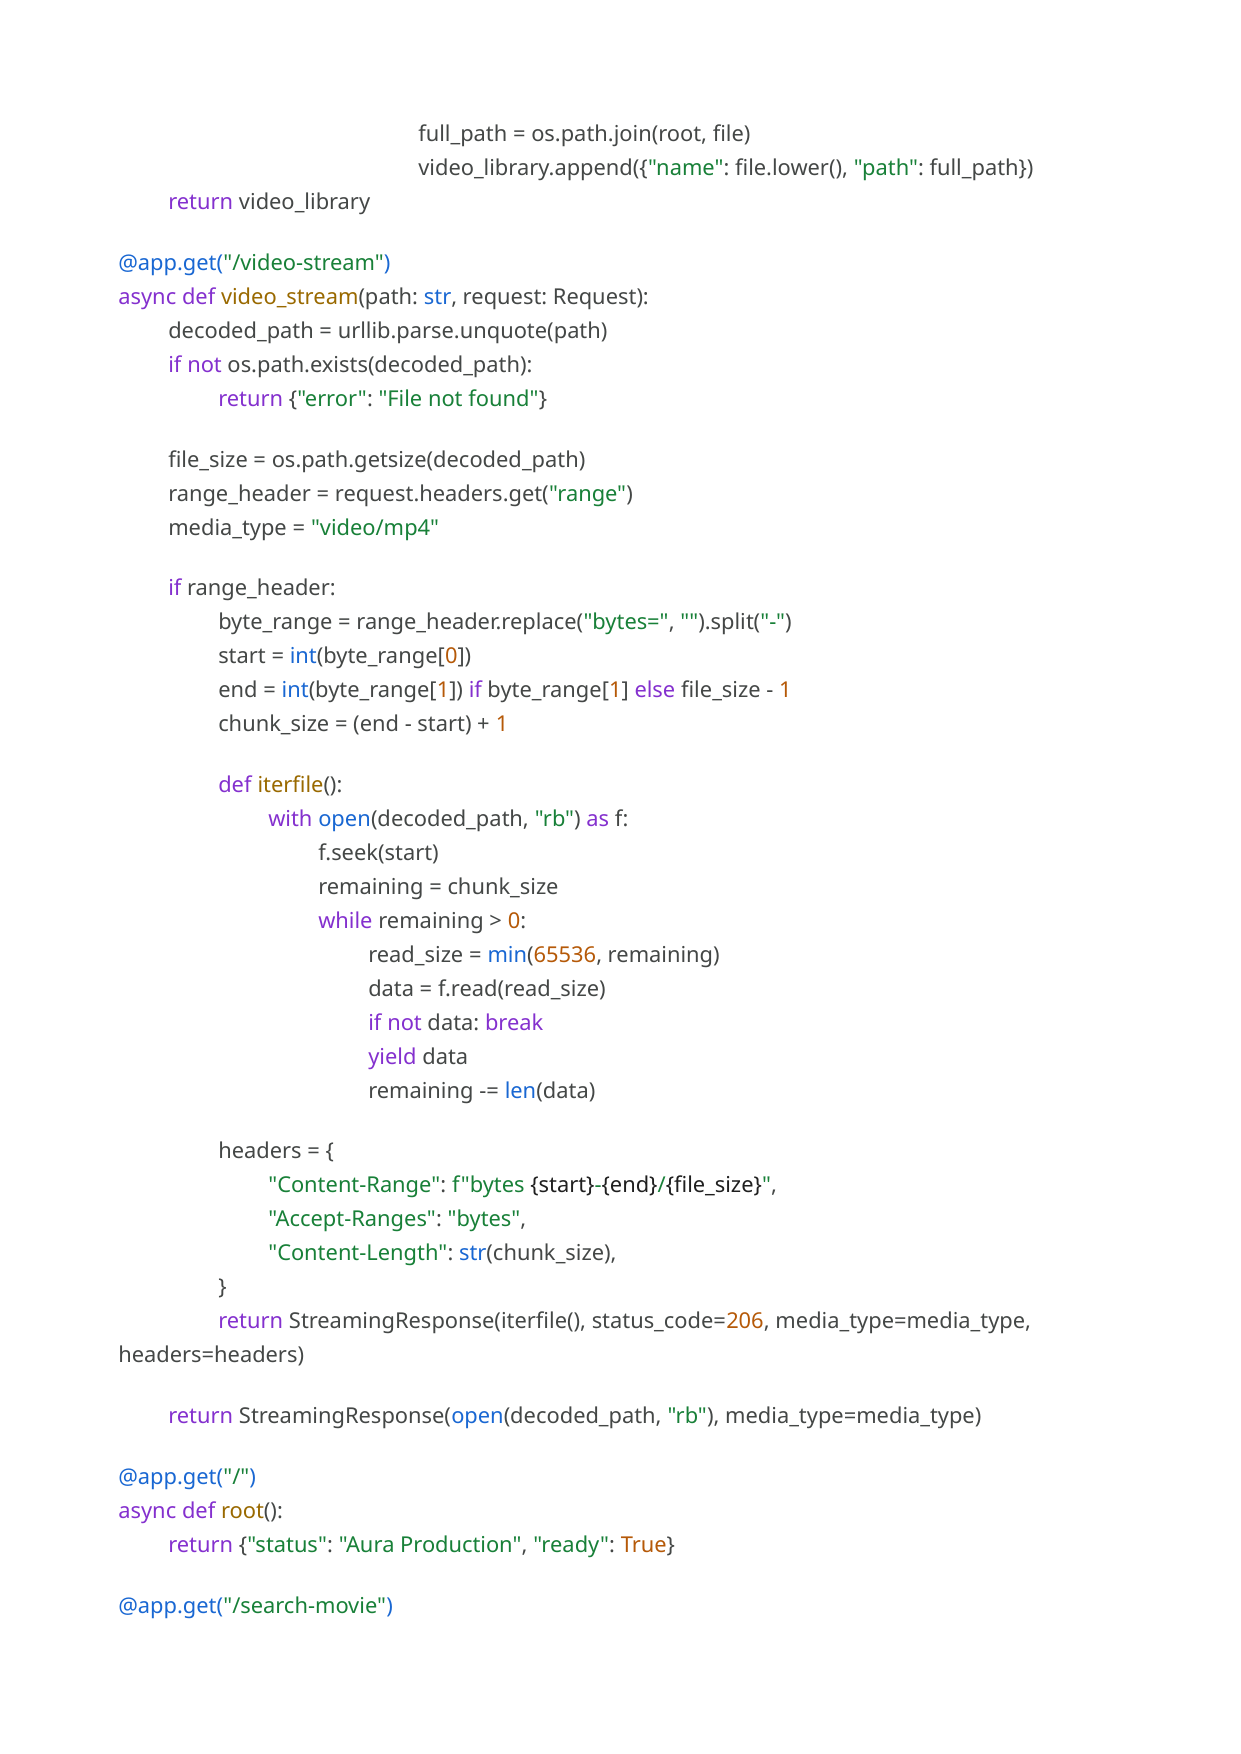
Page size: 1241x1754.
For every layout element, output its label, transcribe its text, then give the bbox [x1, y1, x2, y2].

text file_size = os.path.getsize(decoded_path) [118, 443, 1122, 473]
text return {"status": "Aura Production", "ready": True} [118, 1529, 1122, 1558]
text f.seek(start) [118, 837, 1122, 867]
text @app.get("/video-stream") [118, 247, 1122, 277]
text if not data: break [118, 1007, 1122, 1036]
text async def video_stream(path: str, request: Request): [118, 281, 1122, 311]
text return StreamingResponse(iterfile(), status_code=206, media_type=media_type, headers=headers) [118, 1305, 1122, 1369]
text def iterfile(): [118, 769, 1122, 799]
text byte_range = range_header.replace("bytes=", "").split("-") [118, 606, 1122, 636]
text headers = { [118, 1135, 1122, 1165]
text "Content-Range": f"bytes {start}-{end}/{file_size}", [118, 1169, 1122, 1199]
text range_header = request.headers.get("range") [118, 477, 1122, 507]
text remaining = chunk_size [118, 871, 1122, 901]
text if not os.path.exists(decoded_path): [118, 349, 1122, 378]
text video_library.append({"name": file.lower(), "path": full_path}) [118, 152, 1122, 182]
text } [118, 1271, 1122, 1301]
text async def root(): [118, 1495, 1122, 1524]
text @app.get("/search-movie") [118, 1589, 1122, 1619]
text remaining -= len(data) [118, 1074, 1122, 1104]
text full_path = os.path.join(root, file) [118, 118, 1122, 148]
text if range_header: [118, 572, 1122, 602]
text end = int(byte_range[1]) if byte_range[1] else file_size - 1 [118, 674, 1122, 704]
text decoded_path = urllib.parse.unquote(path) [118, 315, 1122, 344]
text while remaining > 0: [118, 905, 1122, 934]
text "Content-Length": str(chunk_size), [118, 1237, 1122, 1267]
text "Accept-Ranges": "bytes", [118, 1203, 1122, 1233]
text @app.get("/") [118, 1461, 1122, 1491]
text yield data [118, 1041, 1122, 1070]
text return StreamingResponse(open(decoded_path, "rb"), media_type=media_type) [118, 1400, 1122, 1430]
text data = f.read(read_size) [118, 973, 1122, 1002]
text return {"error": "File not found"} [118, 383, 1122, 412]
text chunk_size = (end - start) + 1 [118, 708, 1122, 738]
text with open(decoded_path, "rb") as f: [118, 803, 1122, 833]
text read_size = min(65536, remaining) [118, 939, 1122, 968]
text return video_library [118, 186, 1122, 216]
text media_type = "video/mp4" [118, 511, 1122, 541]
text start = int(byte_range[0]) [118, 640, 1122, 670]
